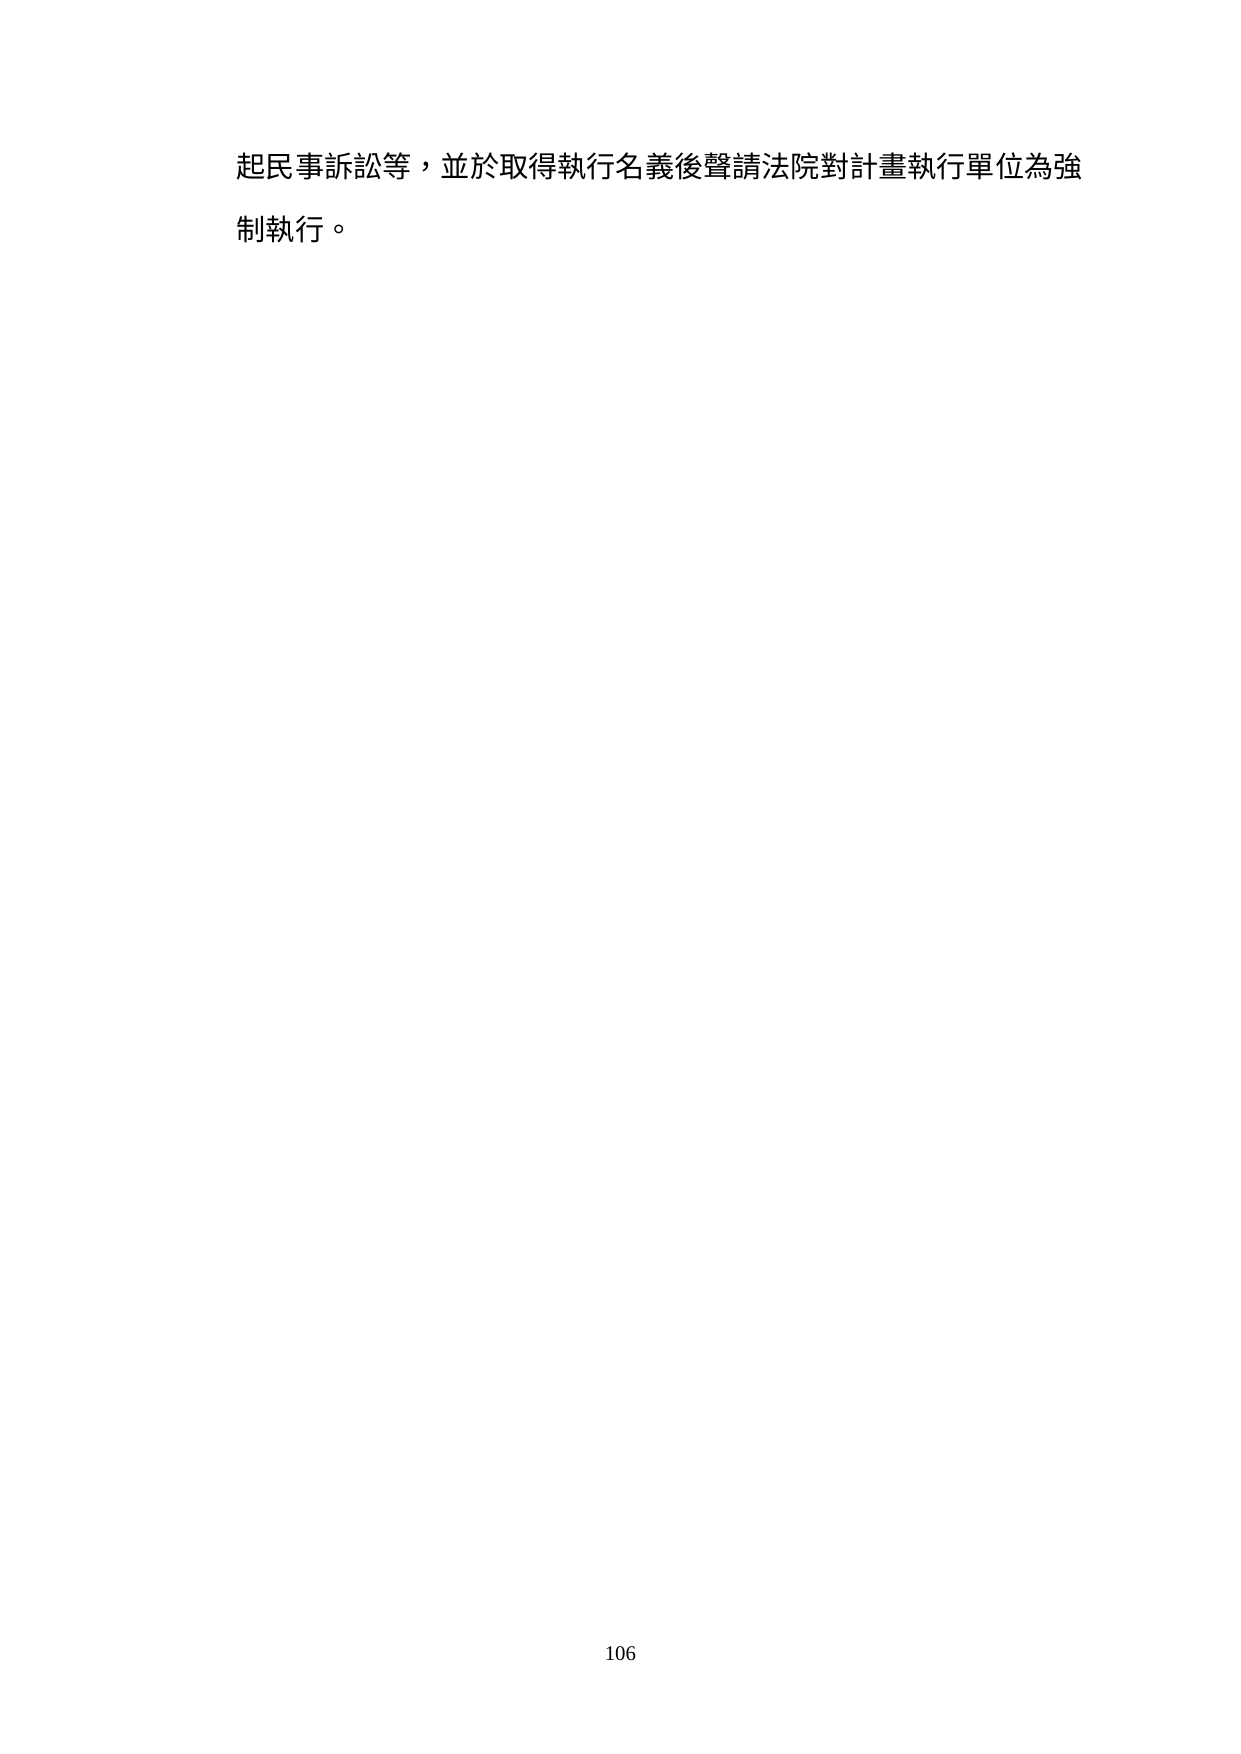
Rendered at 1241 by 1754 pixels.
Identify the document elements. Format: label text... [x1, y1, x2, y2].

list 起民事訴訟等，並於取得執行名義後聲請法院對計畫執行單位為強制執行。 [148, 123, 1092, 248]
